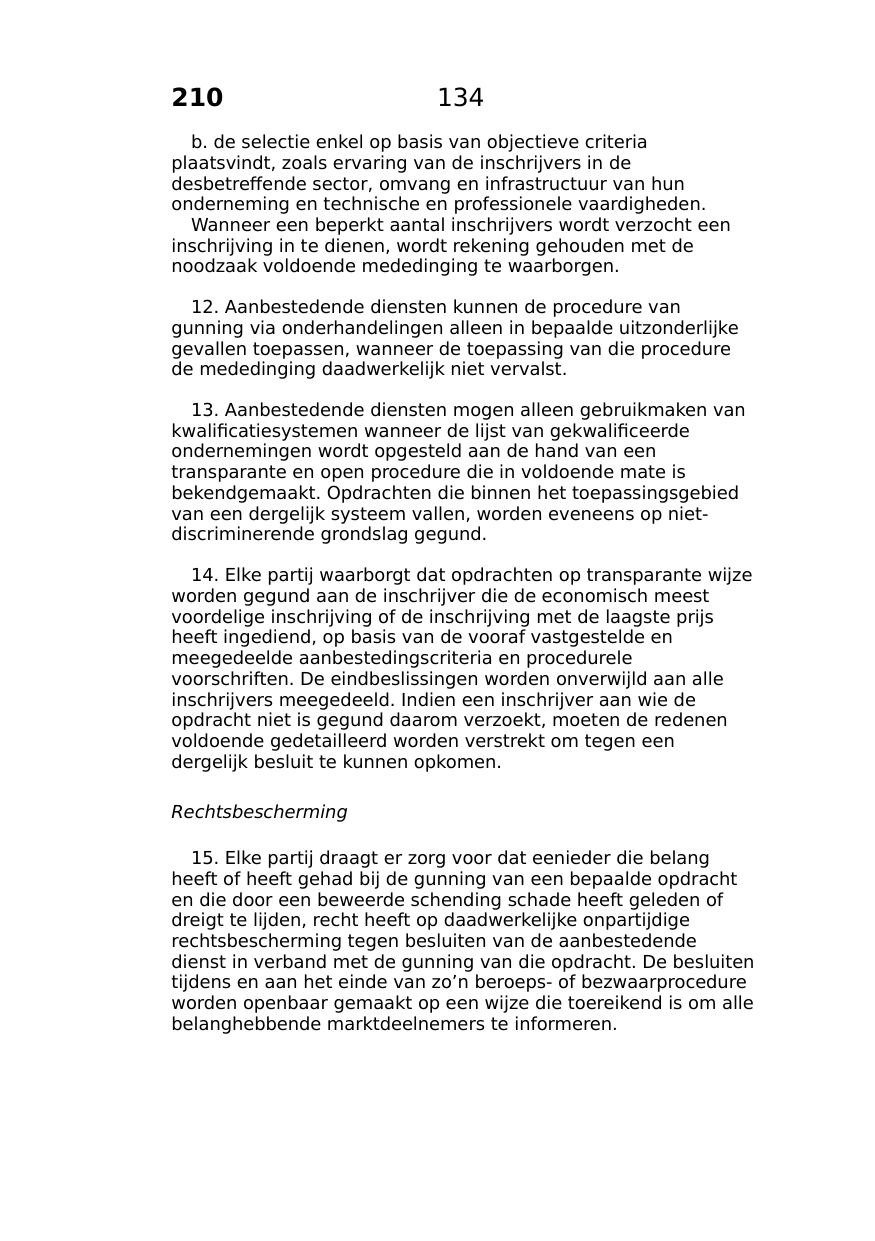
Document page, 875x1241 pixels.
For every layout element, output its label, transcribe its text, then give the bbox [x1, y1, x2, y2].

text Wanneer een beperkt aantal inschrijvers wordt verzocht een inschrijving in te dienen, wordt rekening gehouden met de noodzaak voldoende mededinging te waarborgen. [171, 215, 756, 277]
subtitle Rechtsbescherming [171, 802, 756, 823]
text 13. Aanbestedende diensten mogen alleen gebruikmaken van kwalificatiesystemen wanneer de lijst van gekwalificeerde ondernemingen wordt opgesteld aan de hand van een transparante en open procedure die in voldoende mate is bekendgemaakt. Opdrachten die binnen het toepassingsgebied van een dergelijk systeem vallen, worden eveneens op niet-discriminerende grondslag gegund. [171, 400, 756, 545]
text 15. Elke partij draagt er zorg voor dat eenieder die belang heeft of heeft gehad bij de gunning van een bepaalde opdracht en die door een beweerde schending schade heeft geleden of dreigt te lijden, recht heeft op daadwerkelijke onpartijdige rechtsbescherming tegen besluiten van de aanbestedende dienst in verband met de gunning van die opdracht. De besluiten tijdens en aan het einde van zo’n beroeps- of bezwaarprocedure worden openbaar gemaakt op een wijze die toereikend is om alle belanghebbende marktdeelnemers te informeren. [171, 848, 756, 1034]
text 12. Aanbestedende diensten kunnen de procedure van gunning via onderhandelingen alleen in bepaalde uitzonderlijke gevallen toepassen, wanneer de toepassing van die procedure de mededinging daadwerkelijk niet vervalst. [171, 297, 756, 380]
text 14. Elke partij waarborgt dat opdrachten op transparante wijze worden gegund aan de inschrijver die de economisch meest voordelige inschrijving of de inschrijving met de laagste prijs heeft ingediend, op basis van de vooraf vastgestelde en meegedeelde aanbestedingscriteria en procedurele voorschriften. De eindbeslissingen worden onverwijld aan alle inschrijvers meegedeeld. Indien een inschrijver aan wie de opdracht niet is gegund daarom verzoekt, moeten de redenen voldoende gedetailleerd worden verstrekt om tegen een dergelijk besluit te kunnen opkomen. [171, 565, 756, 772]
text b. de selectie enkel op basis van objectieve criteria plaatsvindt, zoals ervaring van de inschrijvers in de desbetreffende sector, omvang en infrastructuur van hun onderneming en technische en professionele vaardigheden. [171, 132, 756, 215]
